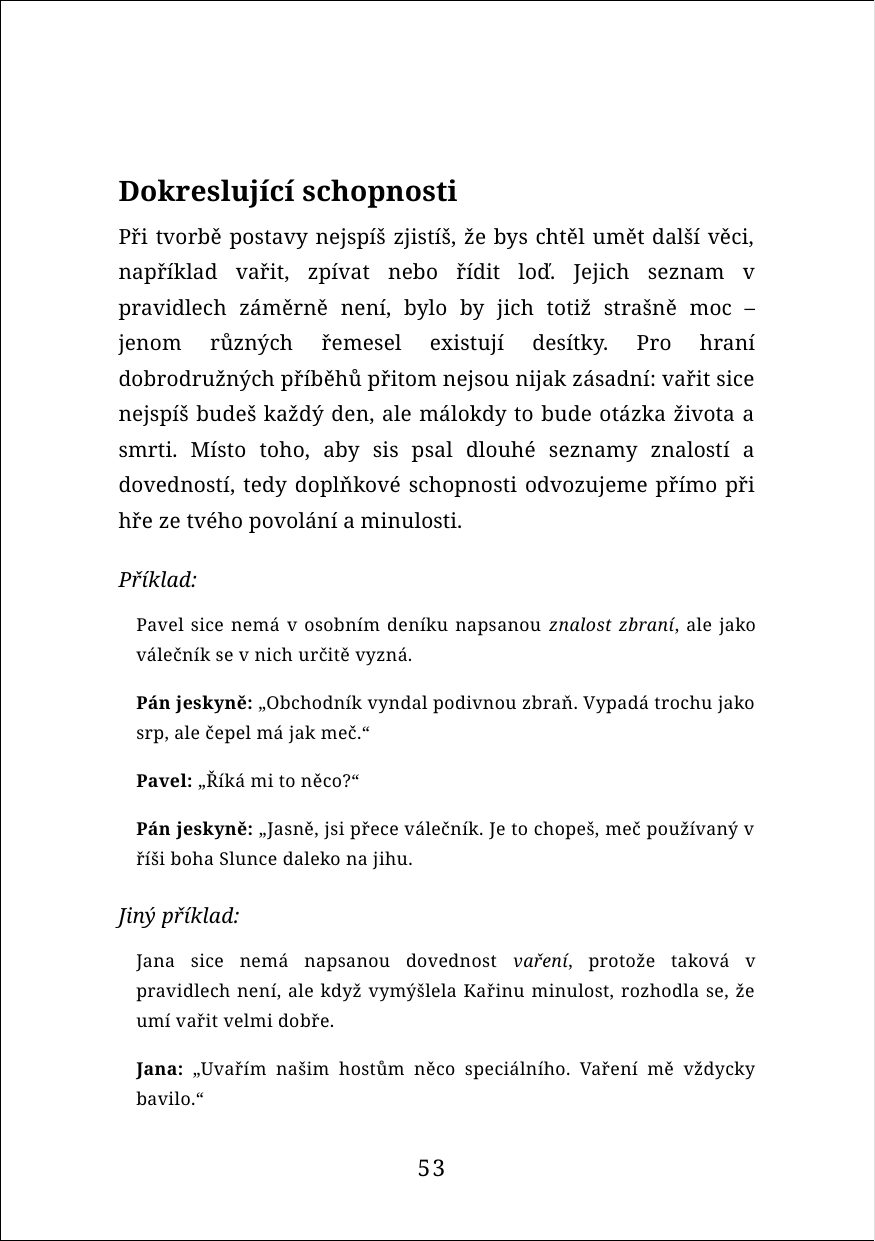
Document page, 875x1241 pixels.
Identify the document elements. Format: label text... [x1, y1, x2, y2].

text Jana: „Uvařím našim hostům něco speciálního. Vaření mě vždycky bavilo.“ [136, 1056, 756, 1111]
text Příklad: [118, 565, 756, 594]
text Při tvorbě postavy nejspíš zjistíš, že bys chtěl umět další věci, například vařit, zpívat nebo řídit loď. Jejich seznam v pravidlech záměrně není, bylo by jich totiž strašně moc – jenom různých řemesel existují desítky. Pro hraní dobrodružných příběhů přitom nejsou nijak zásadní: vařit sice nejspíš budeš každý den, ale málokdy to bude otázka života a smrti. Místo toho, aby sis psal dlouhé seznamy znalostí a dovedností, tedy doplňkové schopnosti odvozujeme přímo při hře ze tvého povolání a minulosti. [118, 222, 756, 534]
text Jiný příklad: [118, 901, 756, 929]
subtitle Dokreslující schopnosti [118, 172, 756, 210]
text Pán jeskyně: „Jasně, jsi přece válečník. Je to chopeš, meč používaný v říši boha Slunce daleko na jihu. [136, 817, 756, 871]
text Pavel: „Říká mi to něco?“ [136, 769, 756, 793]
text Jana sice nemá napsanou dovednost vaření, protože taková v pravidlech není, ale když vymýšlela Kařinu minulost, rozhodla se, že umí vařit velmi dobře. [136, 948, 756, 1033]
text Pavel sice nemá v osobním deníku napsanou znalost zbraní, ale jako válečník se v nich určitě vyzná. [136, 612, 756, 667]
text Pán jeskyně: „Obchodník vyndal podivnou zbraň. Vypadá trochu jako srp, ale čepel má jak meč.“ [136, 691, 756, 745]
